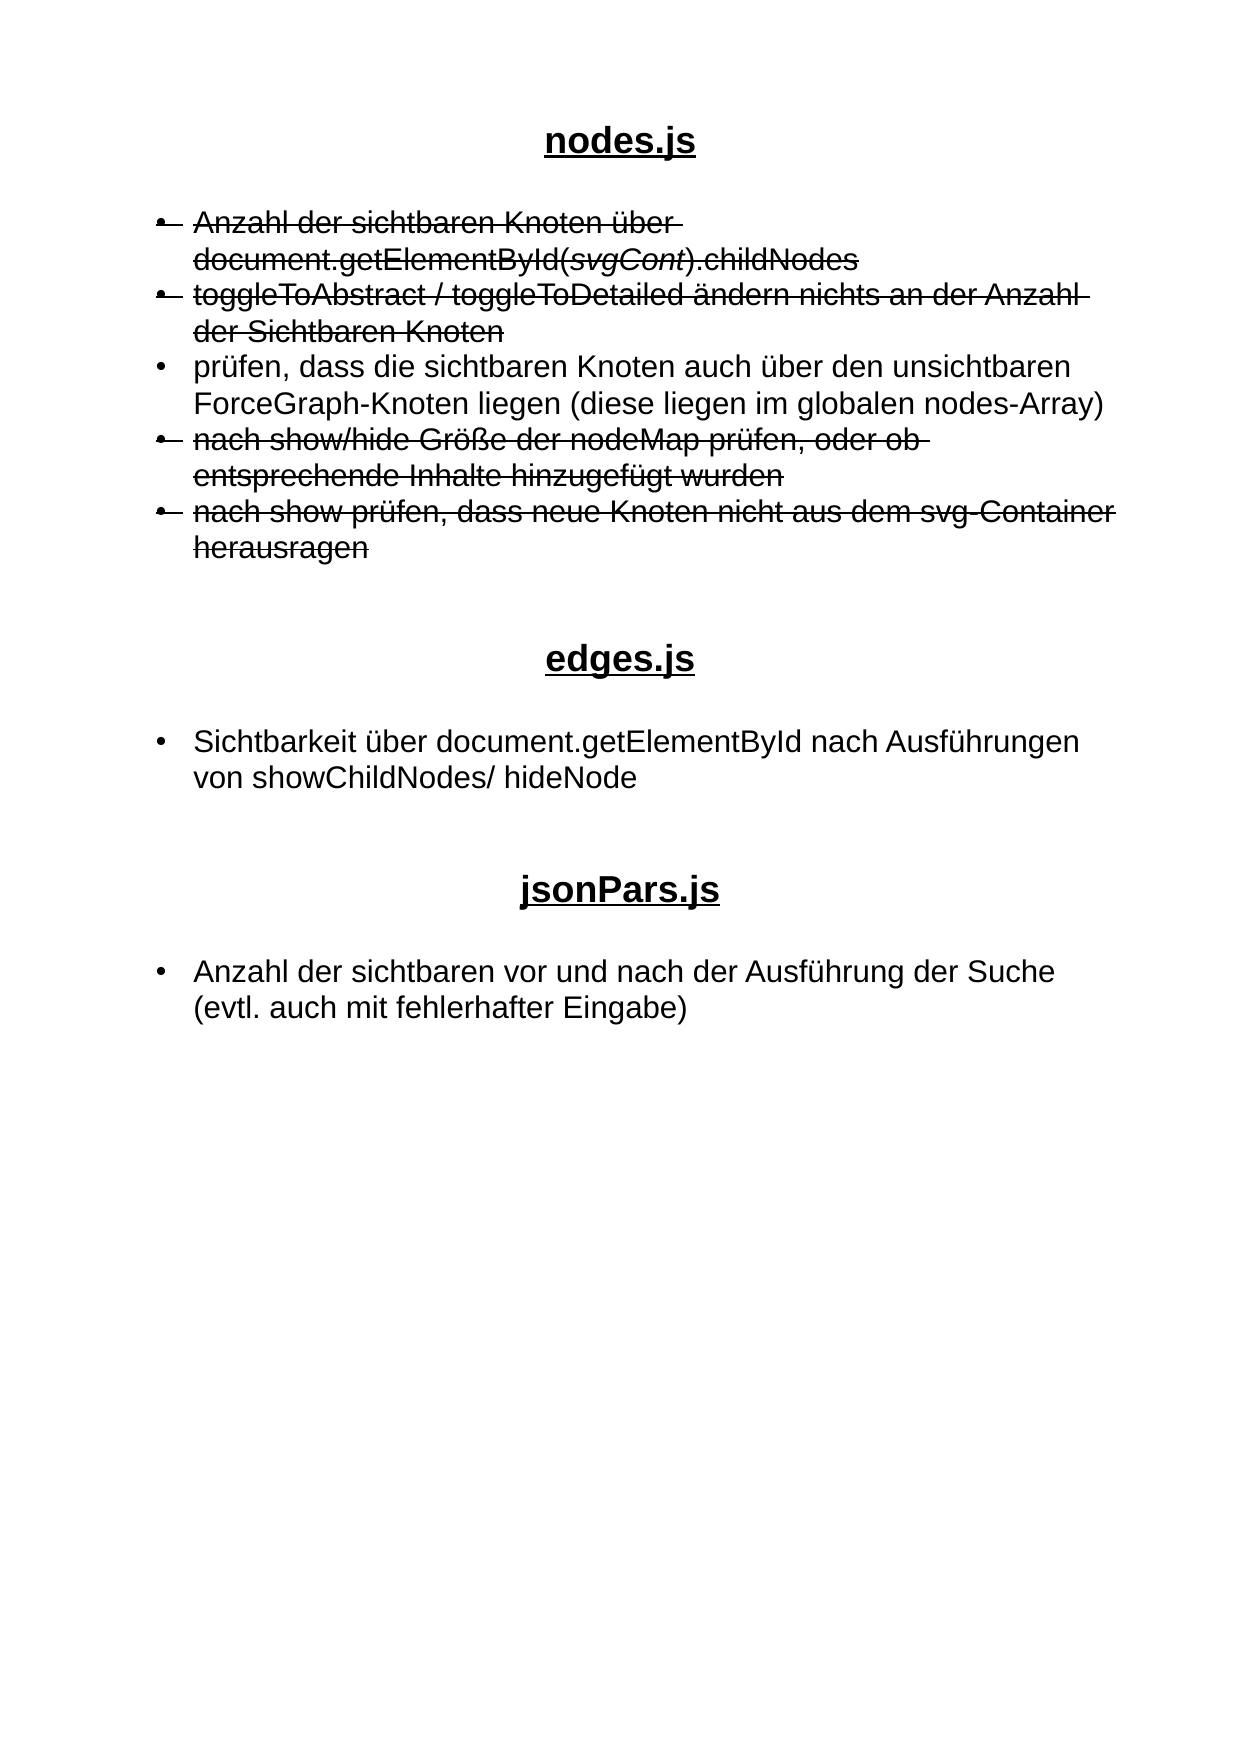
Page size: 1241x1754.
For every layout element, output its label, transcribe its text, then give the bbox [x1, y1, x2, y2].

text edges.js [118, 637, 1122, 680]
list Anzahl der sichtbaren Knoten über document.getElementById(svgCont).childNodes [156, 204, 1122, 276]
list prüfen, dass die sichtbaren Knoten auch über den unsichtbaren ForceGraph-Knoten liegen (diese liegen im globalen nodes-Array) [156, 348, 1122, 421]
text nodes.js [118, 118, 1122, 161]
text jsonPars.js [118, 867, 1122, 910]
list toggleToAbstract / toggleToDetailed ändern nichts an der Anzahl der Sichtbaren Knoten [156, 276, 1122, 348]
list Sichtbarkeit über document.getElementById nach Ausführungen von showChildNodes/ hideNode [156, 723, 1122, 795]
list nach show prüfen, dass neue Knoten nicht aus dem svg-Container herausragen [156, 493, 1122, 565]
list nach show/hide Größe der nodeMap prüfen, oder ob entsprechende Inhalte hinzugefügt wurden [156, 421, 1122, 493]
list Anzahl der sichtbaren vor und nach der Ausführung der Suche (evtl. auch mit fehlerhafter Eingabe) [156, 953, 1122, 1025]
